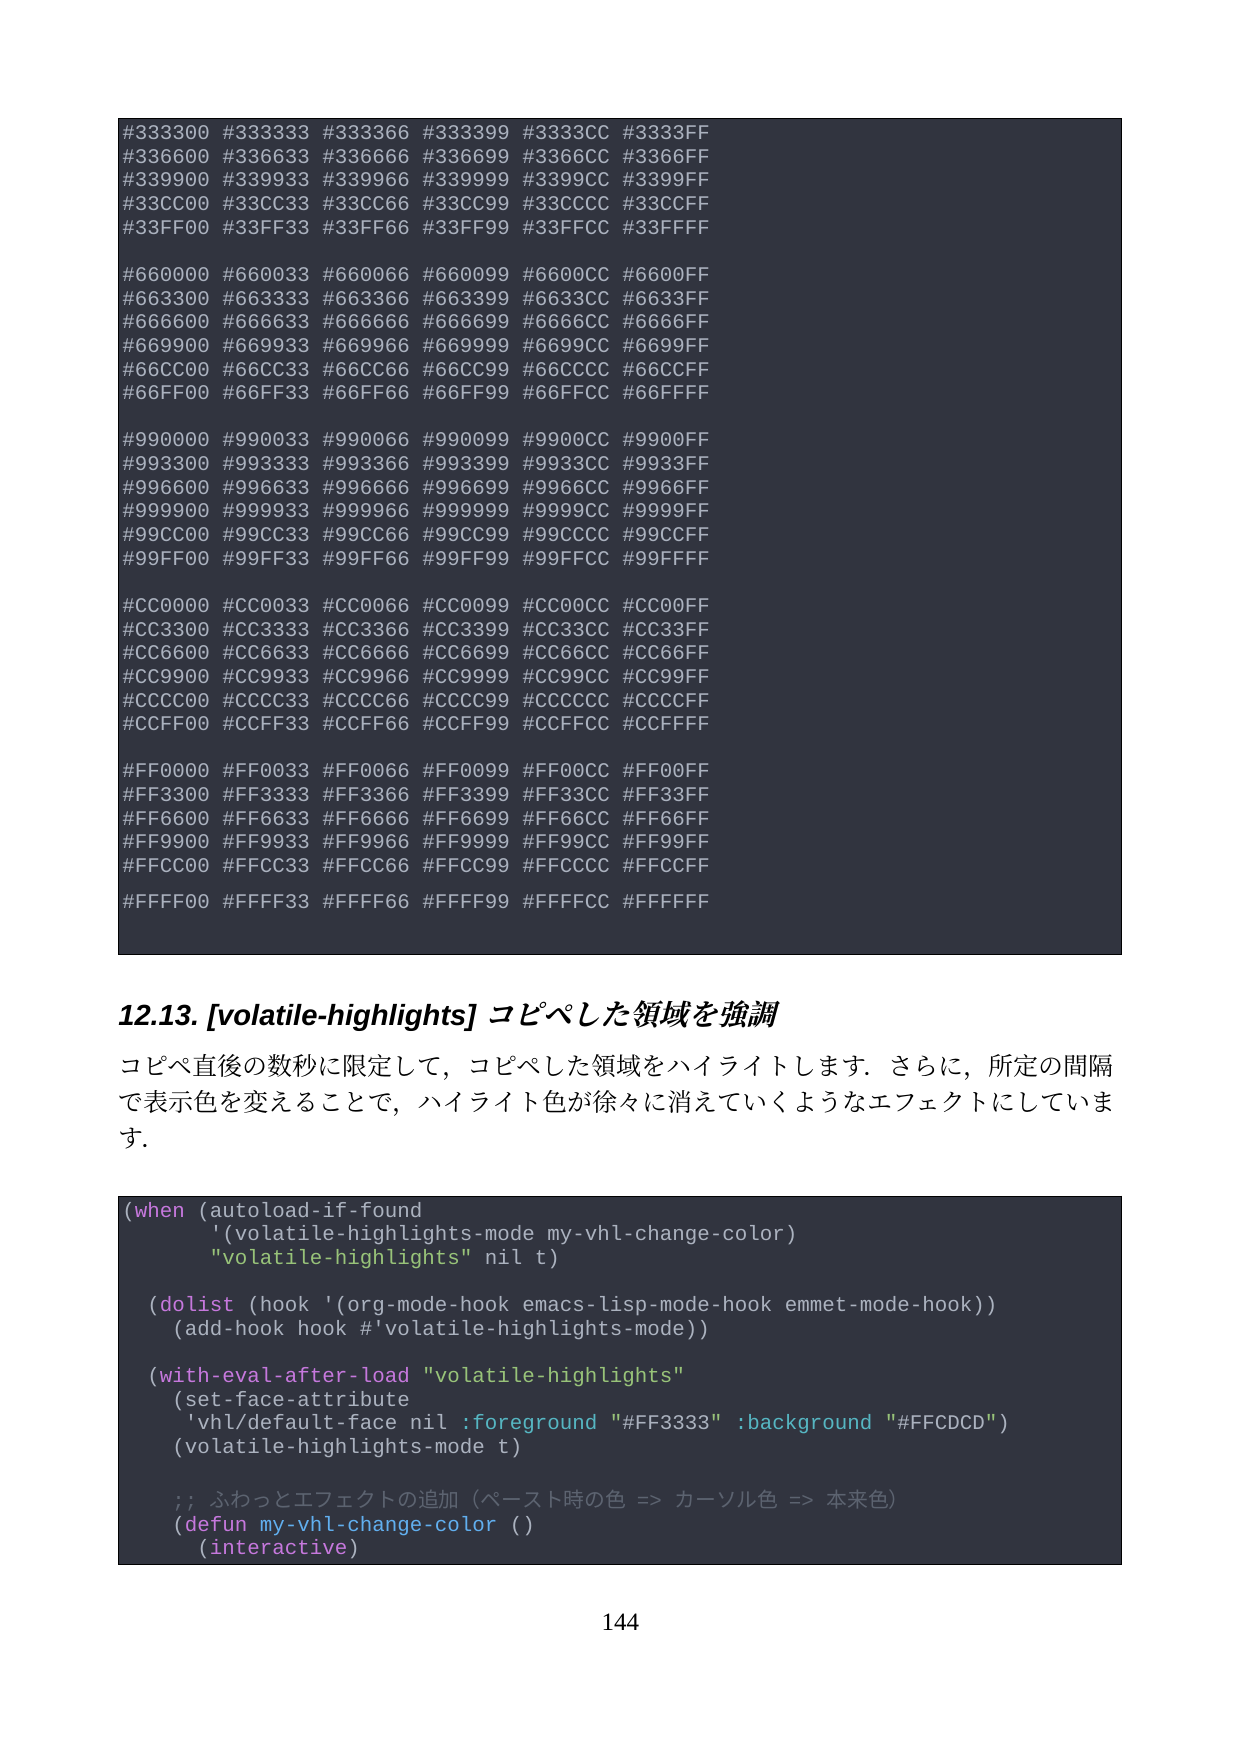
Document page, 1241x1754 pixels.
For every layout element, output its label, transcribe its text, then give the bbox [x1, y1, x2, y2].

text #333300 #333333 #333366 #333399 #3333CC #3333FF [119, 119, 1121, 142]
text #66CC00 #66CC33 #66CC66 #66CC99 #66CCCC #66CCFF [119, 354, 1121, 378]
text #33CC00 #33CC33 #33CC66 #33CC99 #33CCCC #33CCFF [119, 189, 1121, 213]
text #CC3300 #CC3333 #CC3366 #CC3399 #CC33CC #CC33FF [119, 615, 1121, 638]
text #996600 #996633 #996666 #996699 #9966CC #9966FF [119, 473, 1121, 496]
text #CC9900 #CC9933 #CC9966 #CC9999 #CC99CC #CC99FF [119, 662, 1121, 686]
text #663300 #663333 #663366 #663399 #6633CC #6633FF [119, 284, 1121, 307]
text #666600 #666633 #666666 #666699 #6666CC #6666FF [119, 307, 1121, 331]
text #339900 #339933 #339966 #339999 #3399CC #3399FF [119, 165, 1121, 189]
text #669900 #669933 #669966 #669999 #6699CC #6699FF [119, 331, 1121, 354]
text #336600 #336633 #336666 #336699 #3366CC #3366FF [119, 142, 1121, 165]
text #99FF00 #99FF33 #99FF66 #99FF99 #99FFCC #99FFFF [119, 544, 1121, 567]
text #CC0000 #CC0033 #CC0066 #CC0099 #CC00CC #CC00FF [119, 591, 1121, 615]
text #993300 #993333 #993366 #993399 #9933CC #9933FF [119, 449, 1121, 473]
text (when (autoload-if-found [119, 1197, 1121, 1219]
text #CC6600 #CC6633 #CC6666 #CC6699 #CC66CC #CC66FF [119, 638, 1121, 662]
text (with-eval-after-load "volatile-highlights" [119, 1361, 1121, 1385]
text #66FF00 #66FF33 #66FF66 #66FF99 #66FFCC #66FFFF [119, 378, 1121, 402]
text #660000 #660033 #660066 #660099 #6600CC #6600FF [119, 260, 1121, 284]
subtitle [volatile-highlights] コピペした領域を強調 [118, 992, 1122, 1034]
text (dolist (hook '(org-mode-hook emacs-lisp-mode-hook emmet-mode-hook)) [119, 1290, 1121, 1314]
text #FF6600 #FF6633 #FF6666 #FF6699 #FF66CC #FF66FF [119, 804, 1121, 827]
text ;; ふわっとエフェクトの追加（ペースト時の色 => カーソル色 => 本来色） [119, 1479, 1121, 1510]
text #99CC00 #99CC33 #99CC66 #99CC99 #99CCCC #99CCFF [119, 520, 1121, 544]
text #FFFF00 #FFFF33 #FFFF66 #FFFF99 #FFFFCC #FFFFFF [119, 887, 1121, 915]
text #FF9900 #FF9933 #FF9966 #FF9999 #FF99CC #FF99FF [119, 827, 1121, 851]
text #CCFF00 #CCFF33 #CCFF66 #CCFF99 #CCFFCC #CCFFFF [119, 709, 1121, 733]
text (defun my-vhl-change-color () [119, 1510, 1121, 1533]
text (add-hook hook #'volatile-highlights-mode)) [119, 1314, 1121, 1337]
text #33FF00 #33FF33 #33FF66 #33FF99 #33FFCC #33FFFF [119, 213, 1121, 236]
text #FFCC00 #FFCC33 #FFCC66 #FFCC99 #FFCCCC #FFCCFF [119, 851, 1121, 879]
text (set-face-attribute [119, 1385, 1121, 1408]
text #CCCC00 #CCCC33 #CCCC66 #CCCC99 #CCCCCC #CCCCFF [119, 686, 1121, 709]
text #990000 #990033 #990066 #990099 #9900CC #9900FF [119, 426, 1121, 449]
text (interactive) [119, 1533, 1121, 1564]
text 'vhl/default-face nil :foreground "#FF3333" :background "#FFCDCD") [119, 1408, 1121, 1432]
text '(volatile-highlights-mode my-vhl-change-color) [119, 1219, 1121, 1243]
text "volatile-highlights" nil t) [119, 1243, 1121, 1267]
text (volatile-highlights-mode t) [119, 1432, 1121, 1456]
text コピペ直後の数秒に限定して，コピペした領域をハイライトします．さらに，所定の間隔で表示色を変えることで，ハイライト色が徐々に消えていくようなエフェクトにしています． [118, 1047, 1122, 1183]
text #FF3300 #FF3333 #FF3366 #FF3399 #FF33CC #FF33FF [119, 780, 1121, 804]
text #999900 #999933 #999966 #999999 #9999CC #9999FF [119, 496, 1121, 520]
text #FF0000 #FF0033 #FF0066 #FF0099 #FF00CC #FF00FF [119, 757, 1121, 780]
